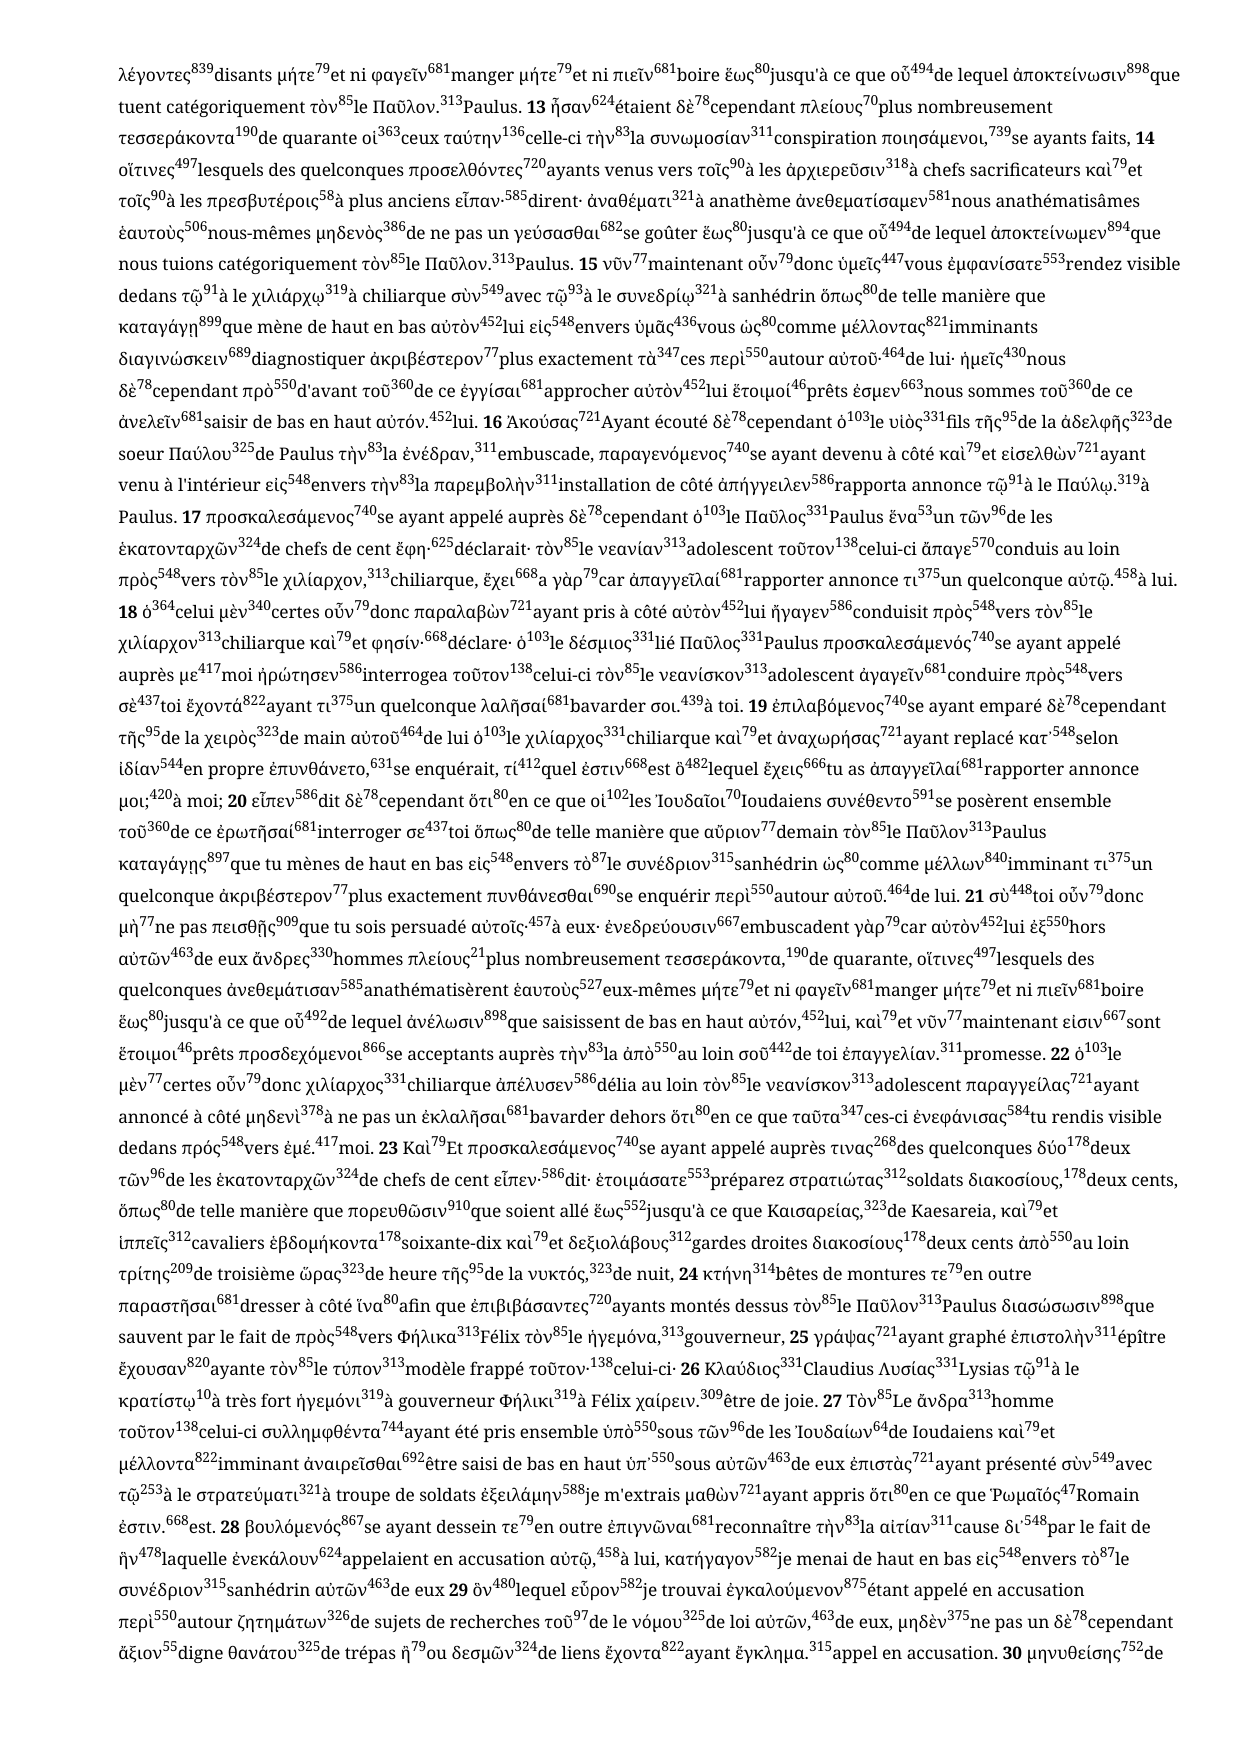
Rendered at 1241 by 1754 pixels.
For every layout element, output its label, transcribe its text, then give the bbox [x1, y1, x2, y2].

text 1 Ἀτενίσας721Ayant regardé fixement δὲ78cependant ὁ103le Παῦλος331Paulus τῷ93à le συνεδρίῳ321à sanhédrin εἶπεν·586dit· ἄνδρες336hommes ἀδελφοί,336frères, ἐγὼ431moi πάσῃ273à toute συνειδήσει317à conscience ἀγαθῇ8à bonne πεπολίτευμαι644je m'ai été citoyen τῷ91à le θεῷ319à Dieu ἄχρι552jusqu'à l'extrémité ταύτης148de celle-ci τῆς95de la ἡμέρας.323de journée. 2 ὁ103le δὲ78cependant ἀρχιερεὺς331chef sacrificateur Ἁνανίας331Ananias ἐπέταξεν586ordonna sûrement τοῖς351à ceux παρεστῶσιν773à ayants dressés à côté αὐτῷ458à lui τύπτειν689taper αὐτοῦ464de lui τὸ87le στόμα.315bouche. 3 τότε77alors ὁ103le Παῦλος331Paulus πρὸς548vers αὐτὸν452lui εἶπεν·586dit· τύπτειν689taper σε437toi μέλλει668immine ὁ103le θεός,331Dieu, τοῖχε337mur κεκονιαμένε·818ayant été chaulé· καὶ79et σὺ448toi κάθῃ672tu te es assis κρίνων840jugeant με417moi κατὰ548selon τὸν85le νόμον313loi καὶ79et παρανομῶν840contrant la loi κελεύεις666tu ordonnes με417moi τύπτεσθαι;692être tapé; 4 οἱ363ceux δὲ78cependant παρεστῶτες782ayants dressés à côté εἶπαν·585dirent· τὸν85le ἀρχιερέα313chef sacrificateur τοῦ97de le θεοῦ325de Dieu λοιδορεῖς;666tu insultes; 5 ἔφη625déclarait τε79en outre ὁ103le Παῦλος·331Paulus· οὐκ77non ᾔδειν,655j'avais su, ἀδελφοί,336frères, ὅτι80en ce que ἐστὶν668est ἀρχιερεύς·331chef sacrificateur· γέγραπται654a été graphé γὰρ79car ὅτι80en ce que ἄρχοντα313chef τοῦ97de le λαοῦ325de peuple σου442de toi οὐκ77non ἐρεῖς604tu diras κακῶς.77malicieusement. 6 Γνοὺς721Ayant connu δὲ78cependant ὁ103le Παῦλος331Paulus ὅτι80en ce que τὸ105le ἓν199un μέρος333part ἐστὶν668est Σαδδουκαίων324de Sadducéens τὸ105le δὲ78cependant ἕτερον392autre-différent Φαρισαίων324de Pharisiens ἔκραζεν625croassait ἐν549en τῷ93à le συνεδρίῳ·321à sanhédrin· ἄνδρες336hommes ἀδελφοί,336frères, ἐγὼ431moi Φαρισαῖός331Pharisien εἰμι,664je suis, υἱὸς331fils Φαρισαίων,324de Pharisiens, περὶ550autour ἐλπίδος323de espérance καὶ79et ἀναστάσεως323de redressement νεκρῶν64de morts [ἐγὼ]431[moi] κρίνομαι.676je suis jugé. 7 τοῦτο348ce-ci δὲ78cependant αὐτοῦ464de lui λαλοῦντος834de bavardant ἐγένετο592se devint στάσις329dressement τῶν96de les Φαρισαίων324de Pharisiens καὶ79et Σαδδουκαίων324de Sadducéens καὶ79et ἐσχίσθη600fut scindé τὸ105le πλῆθος.333multitude. 8 Σαδδουκαῖοι330Sadducéens μὲν77certes γὰρ79car λέγουσιν667disent μὴ77ne pas εἶναι689être ἀνάστασιν311redressement μήτε79et ni ἄγγελον313ange μήτε79et ni πνεῦμα,315souffle, Φαρισαῖοι330Pharisiens δὲ78cependant ὁμολογοῦσιν667avouent τὰ347ces ἀμφότερα.374tous deux. 9 ἐγένετο592se devint δὲ78cependant κραυγὴ329cri μεγάλη,20grande, καὶ79et ἀναστάντες720ayants redressés τινὲς389des quelconques τῶν96de les γραμματέων324de lettrés τοῦ99de le μέρους327de part τῶν96de les Φαρισαίων324de Pharisiens διεμάχοντο630se bataillaient en séparant λέγοντες·839disants· οὐδὲν375aucun κακὸν55malicieux εὑρίσκομεν663nous trouvons ἐν549en τῷ91à le ἀνθρώπῳ319à être humain τούτῳ·144à celui-ci· εἰ80si δὲ78cependant πνεῦμα333souffle ἐλάλησεν586bavarda αὐτῷ458à lui ἢ79ou ἄγγελος;331ange; 10 Πολλῆς382de Nombreuse δὲ78cependant γινομένης859de se devenante στάσεως323de dressement φοβηθεὶς760ayant été effrayé ὁ103le χιλίαρχος331chiliarque μὴ80ne pas διασπασθῇ911que soit tiré à travers ὁ103le Παῦλος331Paulus ὑπ᾽550sous αὐτῶν463de eux ἐκέλευσεν586ordonna τὸ87le στράτευμα315troupe de soldats καταβὰν709ayant descendu ἁρπάσαι681ravir αὐτὸν452lui ἐκ550hors μέσου67de au milieu αὐτῶν463de eux ἄγειν689conduire τε79en outre εἰς548envers τὴν83la παρεμβολήν.311installation de côté. 11 Τῇ89à La δὲ78cependant ἐπιούσῃ826à survenante νυκτὶ317à nuit ἐπιστὰς721ayant présenté αὐτῷ458à lui ὁ103le κύριος331Maître εἶπεν·586dit· θάρσει·570aie courage· ὡς80comme γὰρ79car διεμαρτύρω590tu te passas témoignage τὰ347ces περὶ550autour ἐμοῦ424de moi εἰς548envers Ἰερουσαλήμ,311Ierousalem, οὕτω77ainsi σε437toi δεῖ668attache de lien καὶ77aussi εἰς548envers Ῥώμην311Rome μαρτυρῆσαι.681témoigner. 12 Γενομένης732de Se ayante devenue δὲ78cependant ἡμέρας323de journée ποιήσαντες720ayants faits συστροφὴν311torsion ensemble οἱ102les Ἰουδαῖοι70Ioudaiens ἀνεθεμάτισαν585anathématisèrent ἑαυτοὺς527eux-mêmes λέγοντες839disants μήτε79et ni φαγεῖν681manger μήτε79et ni πιεῖν681boire ἕως80jusqu'à ce que οὗ494de lequel ἀποκτείνωσιν898que tuent catégoriquement τὸν85le Παῦλον.313Paulus. 13 ἦσαν624étaient δὲ78cependant πλείους70plus nombreusement τεσσεράκοντα190de quarante οἱ363ceux ταύτην136celle-ci τὴν83la συνωμοσίαν311conspiration ποιησάμενοι,739se ayants faits, 14 οἵτινες497lesquels des quelconques προσελθόντες720ayants venus vers τοῖς90à les ἀρχιερεῦσιν318à chefs sacrificateurs καὶ79et τοῖς90à les πρεσβυτέροις58à plus anciens εἶπαν·585dirent· ἀναθέματι321à anathème ἀνεθεματίσαμεν581nous anathématisâmes ἑαυτοὺς506nous-mêmes μηδενὸς386de ne pas un γεύσασθαι682se goûter ἕως80jusqu'à ce que οὗ494de lequel ἀποκτείνωμεν894que nous tuions catégoriquement τὸν85le Παῦλον.313Paulus. 15 νῦν77maintenant οὖν79donc ὑμεῖς447vous ἐμφανίσατε553rendez visible dedans τῷ91à le χιλιάρχῳ319à chiliarque σὺν549avec τῷ93à le συνεδρίῳ321à sanhédrin ὅπως80de telle manière que καταγάγῃ899que mène de haut en bas αὐτὸν452lui εἰς548envers ὑμᾶς436vous ὡς80comme μέλλοντας821imminants διαγινώσκειν689diagnostiquer ἀκριβέστερον77plus exactement τὰ347ces περὶ550autour αὐτοῦ·464de lui· ἡμεῖς430nous δὲ78cependant πρὸ550d'avant τοῦ360de ce ἐγγίσαι681approcher αὐτὸν452lui ἕτοιμοί46prêts ἐσμεν663nous sommes τοῦ360de ce ἀνελεῖν681saisir de bas en haut αὐτόν.452lui. 16 Ἀκούσας721Ayant écouté δὲ78cependant ὁ103le υἱὸς331fils τῆς95de la ἀδελφῆς323de soeur Παύλου325de Paulus τὴν83la ἐνέδραν,311embuscade, παραγενόμενος740se ayant devenu à côté καὶ79et εἰσελθὼν721ayant venu à l'intérieur εἰς548envers τὴν83la παρεμβολὴν311installation de côté ἀπήγγειλεν586rapporta annonce τῷ91à le Παύλῳ.319à Paulus. 17 προσκαλεσάμενος740se ayant appelé auprès δὲ78cependant ὁ103le Παῦλος331Paulus ἕνα53un τῶν96de les ἑκατονταρχῶν324de chefs de cent ἔφη·625déclarait· τὸν85le νεανίαν313adolescent τοῦτον138celui-ci ἄπαγε570conduis au loin πρὸς548vers τὸν85le χιλίαρχον,313chiliarque, ἔχει668a γὰρ79car ἀπαγγεῖλαί681rapporter annonce τι375un quelconque αὐτῷ.458à lui. 18 ὁ364celui μὲν340certes οὖν79donc παραλαβὼν721ayant pris à côté αὐτὸν452lui ἤγαγεν586conduisit πρὸς548vers τὸν85le χιλίαρχον313chiliarque καὶ79et φησίν·668déclare· ὁ103le δέσμιος331lié Παῦλος331Paulus προσκαλεσάμενός740se ayant appelé auprès με417moi ἠρώτησεν586interrogea τοῦτον138celui-ci τὸν85le νεανίσκον313adolescent ἀγαγεῖν681conduire πρὸς548vers σὲ437toi ἔχοντά822ayant τι375un quelconque λαλῆσαί681bavarder σοι.439à toi. 19 ἐπιλαβόμενος740se ayant emparé δὲ78cependant τῆς95de la χειρὸς323de main αὐτοῦ464de lui ὁ103le χιλίαρχος331chiliarque καὶ79et ἀναχωρήσας721ayant replacé κατ᾽548selon ἰδίαν544en propre ἐπυνθάνετο,631se enquérait, τί412quel ἐστιν668est ὃ482lequel ἔχεις666tu as ἀπαγγεῖλαί681rapporter annonce μοι;420à moi; 20 εἶπεν586dit δὲ78cependant ὅτι80en ce que οἱ102les Ἰουδαῖοι70Ioudaiens συνέθεντο591se posèrent ensemble τοῦ360de ce ἐρωτῆσαί681interroger σε437toi ὅπως80de telle manière que αὔριον77demain τὸν85le Παῦλον313Paulus καταγάγῃς897que tu mènes de haut en bas εἰς548envers τὸ87le συνέδριον315sanhédrin ὡς80comme μέλλων840imminant τι375un quelconque ἀκριβέστερον77plus exactement πυνθάνεσθαι690se enquérir περὶ550autour αὐτοῦ.464de lui. 21 σὺ448toi οὖν79donc μὴ77ne pas πεισθῇς909que tu sois persuadé αὐτοῖς·457à eux· ἐνεδρεύουσιν667embuscadent γὰρ79car αὐτὸν452lui ἐξ550hors αὐτῶν463de eux ἄνδρες330hommes πλείους21plus nombreusement τεσσεράκοντα,190de quarante, οἵτινες497lesquels des quelconques ἀνεθεμάτισαν585anathématisèrent ἑαυτοὺς527eux-mêmes μήτε79et ni φαγεῖν681manger μήτε79et ni πιεῖν681boire ἕως80jusqu'à ce que οὗ492de lequel ἀνέλωσιν898que saisissent de bas en haut αὐτόν,452lui, καὶ79et νῦν77maintenant εἰσιν667sont ἕτοιμοι46prêts προσδεχόμενοι866se acceptants auprès τὴν83la ἀπὸ550au loin σοῦ442de toi ἐπαγγελίαν.311promesse. 22 ὁ103le μὲν77certes οὖν79donc χιλίαρχος331chiliarque ἀπέλυσεν586délia au loin τὸν85le νεανίσκον313adolescent παραγγείλας721ayant annoncé à côté μηδενὶ378à ne pas un ἐκλαλῆσαι681bavarder dehors ὅτι80en ce que ταῦτα347ces-ci ἐνεφάνισας584tu rendis visible dedans πρός548vers ἐμέ.417moi. 23 Καὶ79Et προσκαλεσάμενος740se ayant appelé auprès τινας268des quelconques δύο178deux τῶν96de les ἑκατονταρχῶν324de chefs de cent εἶπεν·586dit· ἑτοιμάσατε553préparez στρατιώτας312soldats διακοσίους,178deux cents, ὅπως80de telle manière que πορευθῶσιν910que soient allé ἕως552jusqu'à ce que Καισαρείας,323de Kaesareia, καὶ79et ἱππεῖς312cavaliers ἑβδομήκοντα178soixante-dix καὶ79et δεξιολάβους312gardes droites διακοσίους178deux cents ἀπὸ550au loin τρίτης209de troisième ὥρας323de heure τῆς95de la νυκτός,323de nuit, 24 κτήνη314bêtes de montures τε79en outre παραστῆσαι681dresser à côté ἵνα80afin que ἐπιβιβάσαντες720ayants montés dessus τὸν85le Παῦλον313Paulus διασώσωσιν898que sauvent par le fait de πρὸς548vers Φήλικα313Félix τὸν85le ἡγεμόνα,313gouverneur, 25 γράψας721ayant graphé ἐπιστολὴν311épître ἔχουσαν820ayante τὸν85le τύπον313modèle frappé τοῦτον·138celui-ci· 26 Κλαύδιος331Claudius Λυσίας331Lysias τῷ91à le κρατίστῳ10à très fort ἡγεμόνι319à gouverneur Φήλικι319à Félix χαίρειν.309être de joie. 27 Τὸν85Le ἄνδρα313homme τοῦτον138celui-ci συλλημφθέντα744ayant été pris ensemble ὑπὸ550sous τῶν96de les Ἰουδαίων64de Ioudaiens καὶ79et μέλλοντα822imminant ἀναιρεῖσθαι692être saisi de bas en haut ὑπ᾽550sous αὐτῶν463de eux ἐπιστὰς721ayant présenté σὺν549avec τῷ253à le στρατεύματι321à troupe de soldats ἐξειλάμην588je m'extrais μαθὼν721ayant appris ὅτι80en ce que Ῥωμαῖός47Romain ἐστιν.668est. 28 βουλόμενός867se ayant dessein τε79en outre ἐπιγνῶναι681reconnaître τὴν83la αἰτίαν311cause δι᾽548par le fait de ἣν478laquelle ἐνεκάλουν624appelaient en accusation αὐτῷ,458à lui, κατήγαγον582je menai de haut en bas εἰς548envers τὸ87le συνέδριον315sanhédrin αὐτῶν463de eux 29 ὃν480lequel εὗρον582je trouvai ἐγκαλούμενον875étant appelé en accusation περὶ550autour ζητημάτων326de sujets de recherches τοῦ97de le νόμου325de loi αὐτῶν,463de eux, μηδὲν375ne pas un δὲ78cependant ἄξιον55digne θανάτου325de trépas ἢ79ou δεσμῶν324de liens ἔχοντα822ayant ἔγκλημα.315appel en accusation. 30 μηνυθείσης752de ayante étée indiquée δέ78cependant μοι420à moi ἐπιβουλῆς323de complot εἰς548envers τὸν85le ἄνδρα313homme ἔσεσθαι685se avoir à être ἐξαυτῆς77immédiatement ἔπεμψα582je mandai πρὸς548vers σὲ437toi παραγγείλας721ayant annoncé à côté καὶ77aussi τοῖς90à les κατηγόροις318à accusateurs λέγειν689dire [τὰ]86[les] πρὸς548vers αὐτὸν452lui ἐπὶ550sur σοῦ.442de toi. 31 Οἱ102Les μὲν77certes οὖν79donc στρατιῶται330soldats κατὰ548selon τὸ348ce διατεταγμένον798ayant été ordonné au-travers αὐτοῖς457à eux ἀναλαβόντες720ayants pris de bas en haut τὸν85le Παῦλον313Paulus ἤγαγον585conduisirent διὰ550par νυκτὸς323de nuit εἰς548envers τὴν83la Ἀντιπατρίδα,311Antipatris, 32 τῇ350à celle δὲ78cependant ἐπαύριον77lendemain ἐάσαντες720ayants concédés τοὺς84les ἱππεῖς312cavaliers ἀπέρχεσθαι690se éloigner σὺν549avec αὐτῷ458à lui ὑπέστρεψαν585retournèrent en arrière εἰς548envers τὴν83la παρεμβολήν·311installation de côté· 33 οἵτινες497lesquels des quelconques εἰσελθόντες720ayants venus à l'intérieur εἰς548envers τὴν83la Καισάρειαν311Kaesareia καὶ79et ἀναδόντες720ayants donnés de bas en haut τὴν83la ἐπιστολὴν311épître τῷ91à le ἡγεμόνι319à gouverneur παρέστησαν585dressèrent à côté καὶ77aussi τὸν85le Παῦλον313Paulus αὐτῷ.458à lui. 34 ἀναγνοὺς721ayant pris connaissance δὲ78cependant καὶ79et ἐπερωτήσας721ayant surinterrogé ἐκ550hors ποίας169de quelle ἐπαρχείας323de éparchie ἐστίν,668est, καὶ79et πυθόμενος740se ayant enquis ὅτι80en ce que ἀπὸ550au loin Κιλικίας,323de Cilicie, 35 διακούσομαί608je m'écouterai au travers σου,442de toi, ἔφη,625déclarait, ὅταν80lorsque le cas échéant καὶ77aussi οἱ102les κατήγοροί330accusateurs σου442de toi παραγένωνται·904que se deviennent à côté· κελεύσας721ayant ordonné ἐν549en τῷ93à le πραιτωρίῳ321à prétoire τοῦ97de le Ἡρῴδου325de Hérode φυλάσσεσθαι692être gardienné αὐτόν.452lui. [118, 59, 1181, 1665]
